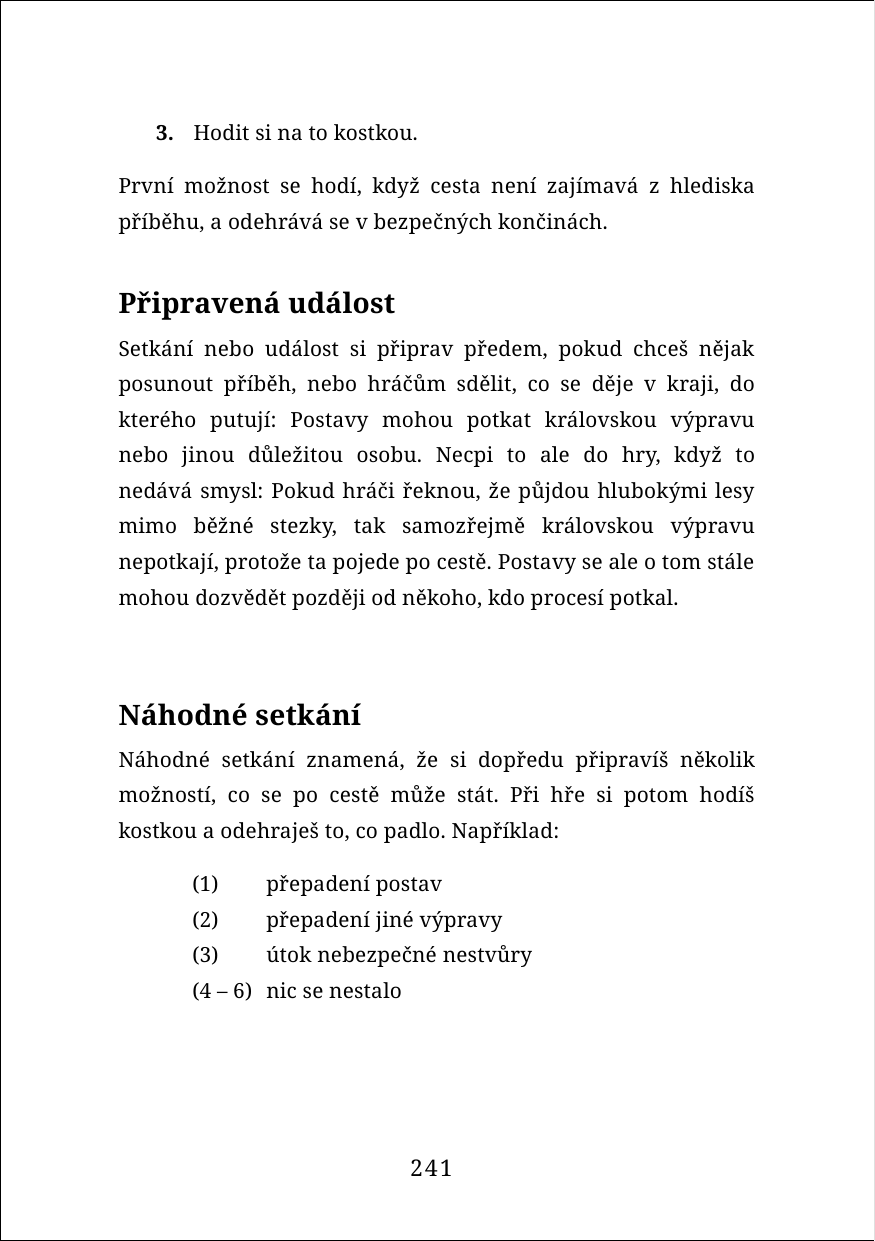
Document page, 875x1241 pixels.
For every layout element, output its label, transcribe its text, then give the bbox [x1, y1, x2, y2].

text Setkání nebo událost si připrav předem, pokud chceš nějak posunout příběh, nebo hráčům sdělit, co se děje v kraji, do kterého putují: Postavy mohou potkat královskou výpravu nebo jinou důležitou osobu. Necpi to ale do hry, když to nedává smysl: Pokud hráči řeknou, že půjdou hlubokými lesy mimo běžné stezky, tak samozřejmě královskou výpravu nepotkají, protože ta pojede po cestě. Postavy se ale o tom stále mohou dozvědět později od někoho, kdo procesí potkal. [118, 334, 756, 647]
text (1) přepadení postav (2) přepadení jiné výpravy (3) útok nebezpečné nestvůry (4 – 6) nic se nestalo [192, 869, 756, 1004]
subtitle Náhodné setkání [118, 695, 756, 733]
text První možnost se hodí, když cesta není zajímavá z hlediska příběhu, a odehrává se v bezpečných končinách. [118, 171, 756, 235]
text Náhodné setkání znamená, že si dopředu připravíš několik možností, co se po cestě může stát. Při hře si potom hodíš kostkou a odehraješ to, co padlo. Například: [118, 745, 756, 844]
subtitle Připravená událost [118, 284, 756, 322]
list Hodit si na to kostkou. [156, 118, 756, 147]
